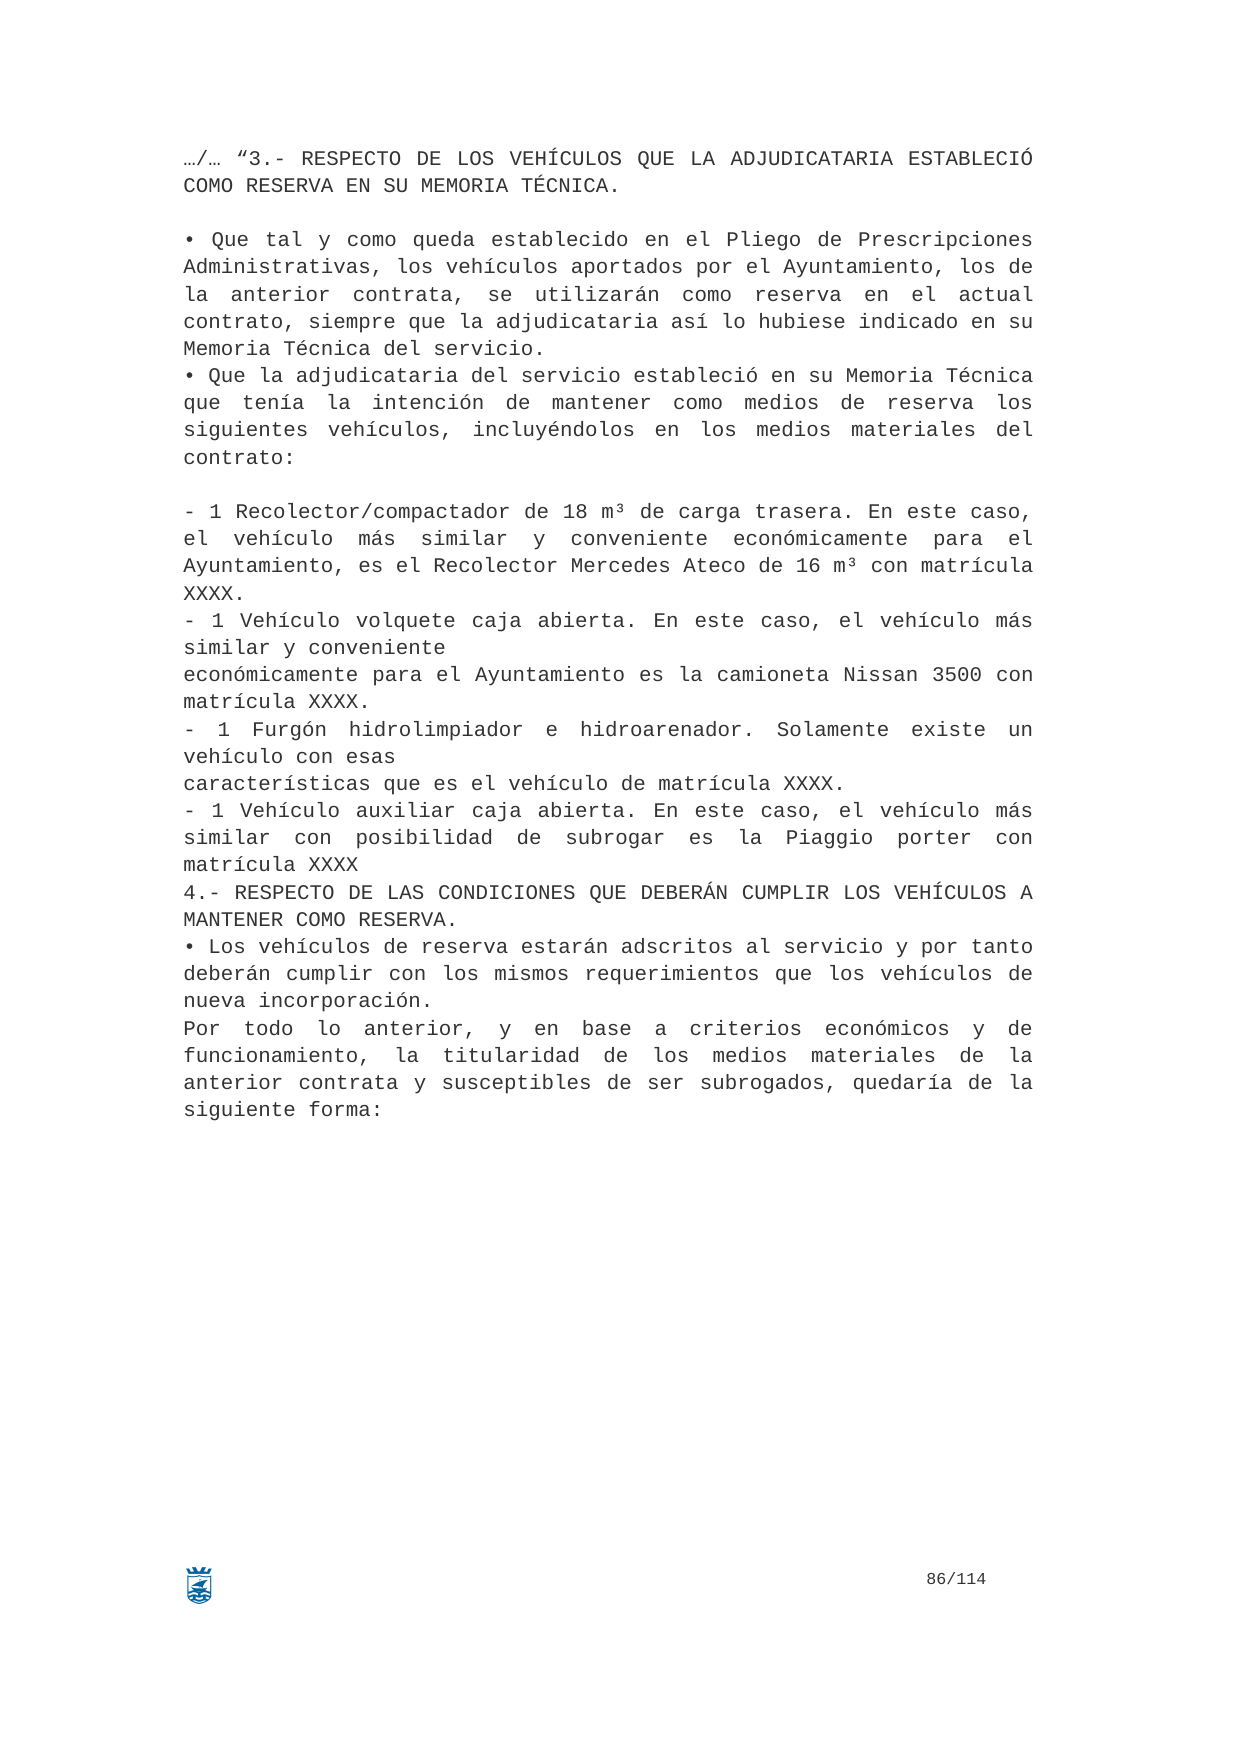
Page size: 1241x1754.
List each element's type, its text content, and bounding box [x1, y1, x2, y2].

text - 1 Recolector/compactador de 18 m³ de carga trasera. En este caso, el vehículo más similar y conveniente económicamente para el Ayuntamiento, es el Recolector Mercedes Ateco de 16 m³ con matrícula XXXX. [183, 501, 1033, 606]
text - 1 Vehículo volquete caja abierta. En este caso, el vehículo más similar y conveniente [183, 610, 1033, 661]
picture [183, 1562, 214, 1607]
text Por todo lo anterior, y en base a criterios económicos y de funcionamiento, la titularidad de los medios materiales de la anterior contrata y susceptibles de ser subrogados, quedaría de la siguiente forma: [183, 1018, 1033, 1123]
text • Que la adjudicataria del servicio estableció en su Memoria Técnica que tenía la intención de mantener como medios de reserva los siguientes vehículos, incluyéndolos en los medios materiales del contrato: [183, 365, 1033, 470]
text - 1 Furgón hidrolimpiador e hidroarenador. Solamente existe un vehículo con esas [183, 718, 1033, 769]
text 4.- RESPECTO DE LAS CONDICIONES QUE DEBERÁN CUMPLIR LOS VEHÍCULOS A MANTENER COMO RESERVA. [183, 882, 1033, 932]
text - 1 Vehículo auxiliar caja abierta. En este caso, el vehículo más similar con posibilidad de subrogar es la Piaggio porter con matrícula XXXX [183, 800, 1033, 878]
text económicamente para el Ayuntamiento es la camioneta Nissan 3500 con matrícula XXXX. [183, 664, 1033, 715]
text características que es el vehículo de matrícula XXXX. [183, 773, 1033, 797]
text …/… “3.- RESPECTO DE LOS VEHÍCULOS QUE LA ADJUDICATARIA ESTABLECIÓ COMO RESERVA EN SU MEMORIA TÉCNICA. [183, 148, 1033, 198]
text • Que tal y como queda establecido en el Pliego de Prescripciones Administrativas, los vehículos aportados por el Ayuntamiento, los de la anterior contrata, se utilizarán como reserva en el actual contrato, siempre que la adjudicataria así lo hubiese indicado en su Memoria Técnica del servicio. [183, 229, 1033, 362]
text • Los vehículos de reserva estarán adscritos al servicio y por tanto deberán cumplir con los mismos requerimientos que los vehículos de nueva incorporación. [183, 936, 1033, 1014]
